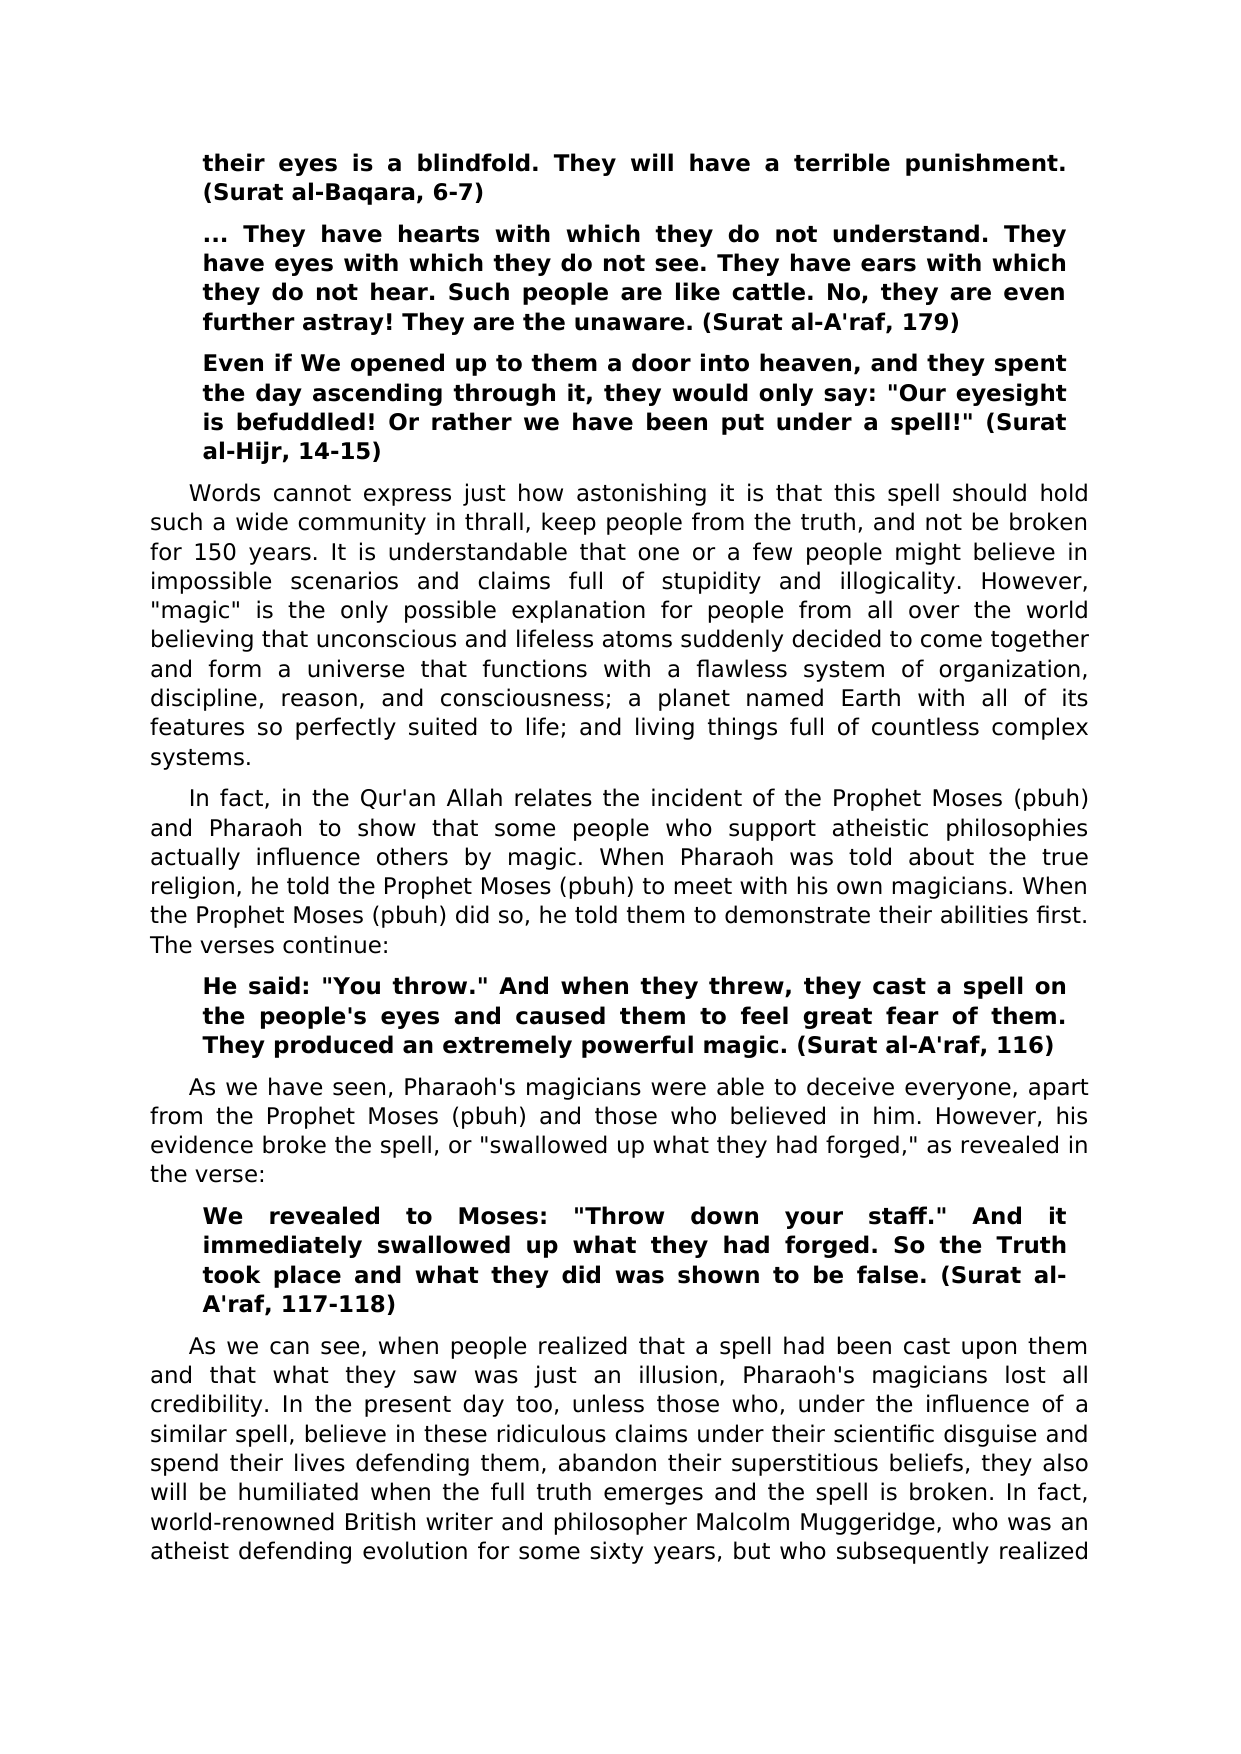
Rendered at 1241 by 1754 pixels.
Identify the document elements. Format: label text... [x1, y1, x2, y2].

text ... They have hearts with which they do not understand. They have eyes with which they do not see. They have ears with which they do not hear. Such people are like cattle. No, they are even further astray! They are the unaware. (Surat al-A'raf, 179) [202, 221, 1068, 336]
text their eyes is a blindfold. They will have a terrible punishment. (Surat al-Baqara, 6-7) [202, 150, 1068, 206]
text As we can see, when people realized that a spell had been cast upon them and that what they saw was just an illusion, Pharaoh's magicians lost all credibility. In the present day too, unless those who, under the influence of a similar spell, believe in these ridiculous claims under their scientific disguise and spend their lives defending them, abandon their superstitious beliefs, they also will be humiliated when the full truth emerges and the spell is broken. In fact, world-renowned British writer and philosopher Malcolm Muggeridge, who was an atheist defending evolution for some sixty years, but who subsequently realized [150, 1333, 1090, 1564]
text Even if We opened up to them a door into heaven, and they spent the day ascending through it, they would only say: "Our eyesight is befuddled! Or rather we have been put under a spell!" (Surat al-Hijr, 14-15) [202, 351, 1068, 465]
text In fact, in the Qur'an Allah relates the incident of the Prophet Moses (pbuh) and Pharaoh to show that some people who support atheistic philosophies actually influence others by magic. When Pharaoh was told about the true religion, he told the Prophet Moses (pbuh) to meet with his own magicians. When the Prophet Moses (pbuh) did so, he told them to demonstrate their abilities first. The verses continue: [150, 785, 1090, 958]
text We revealed to Moses: "Throw down your staff." And it immediately swallowed up what they had forged. So the Truth took place and what they did was shown to be false. (Surat al-A'raf, 117-118) [202, 1203, 1068, 1318]
text He said: "You throw." And when they threw, they cast a spell on the people's eyes and caused them to feel great fear of them. They produced an extremely powerful magic. (Surat al-A'raf, 116) [202, 973, 1068, 1059]
text Words cannot express just how astonishing it is that this spell should hold such a wide community in thrall, keep people from the truth, and not be broken for 150 years. It is understandable that one or a few people might believe in impossible scenarios and claims full of stupidity and illogicality. However, "magic" is the only possible explanation for people from all over the world believing that unconscious and lifeless atoms suddenly decided to come together and form a universe that functions with a flawless system of organization, discipline, reason, and consciousness; a planet named Earth with all of its features so perfectly suited to life; and living things full of countless complex systems. [150, 480, 1090, 770]
text As we have seen, Pharaoh's magicians were able to deceive everyone, apart from the Prophet Moses (pbuh) and those who believed in him. However, his evidence broke the spell, or "swallowed up what they had forged," as revealed in the verse: [150, 1074, 1090, 1188]
